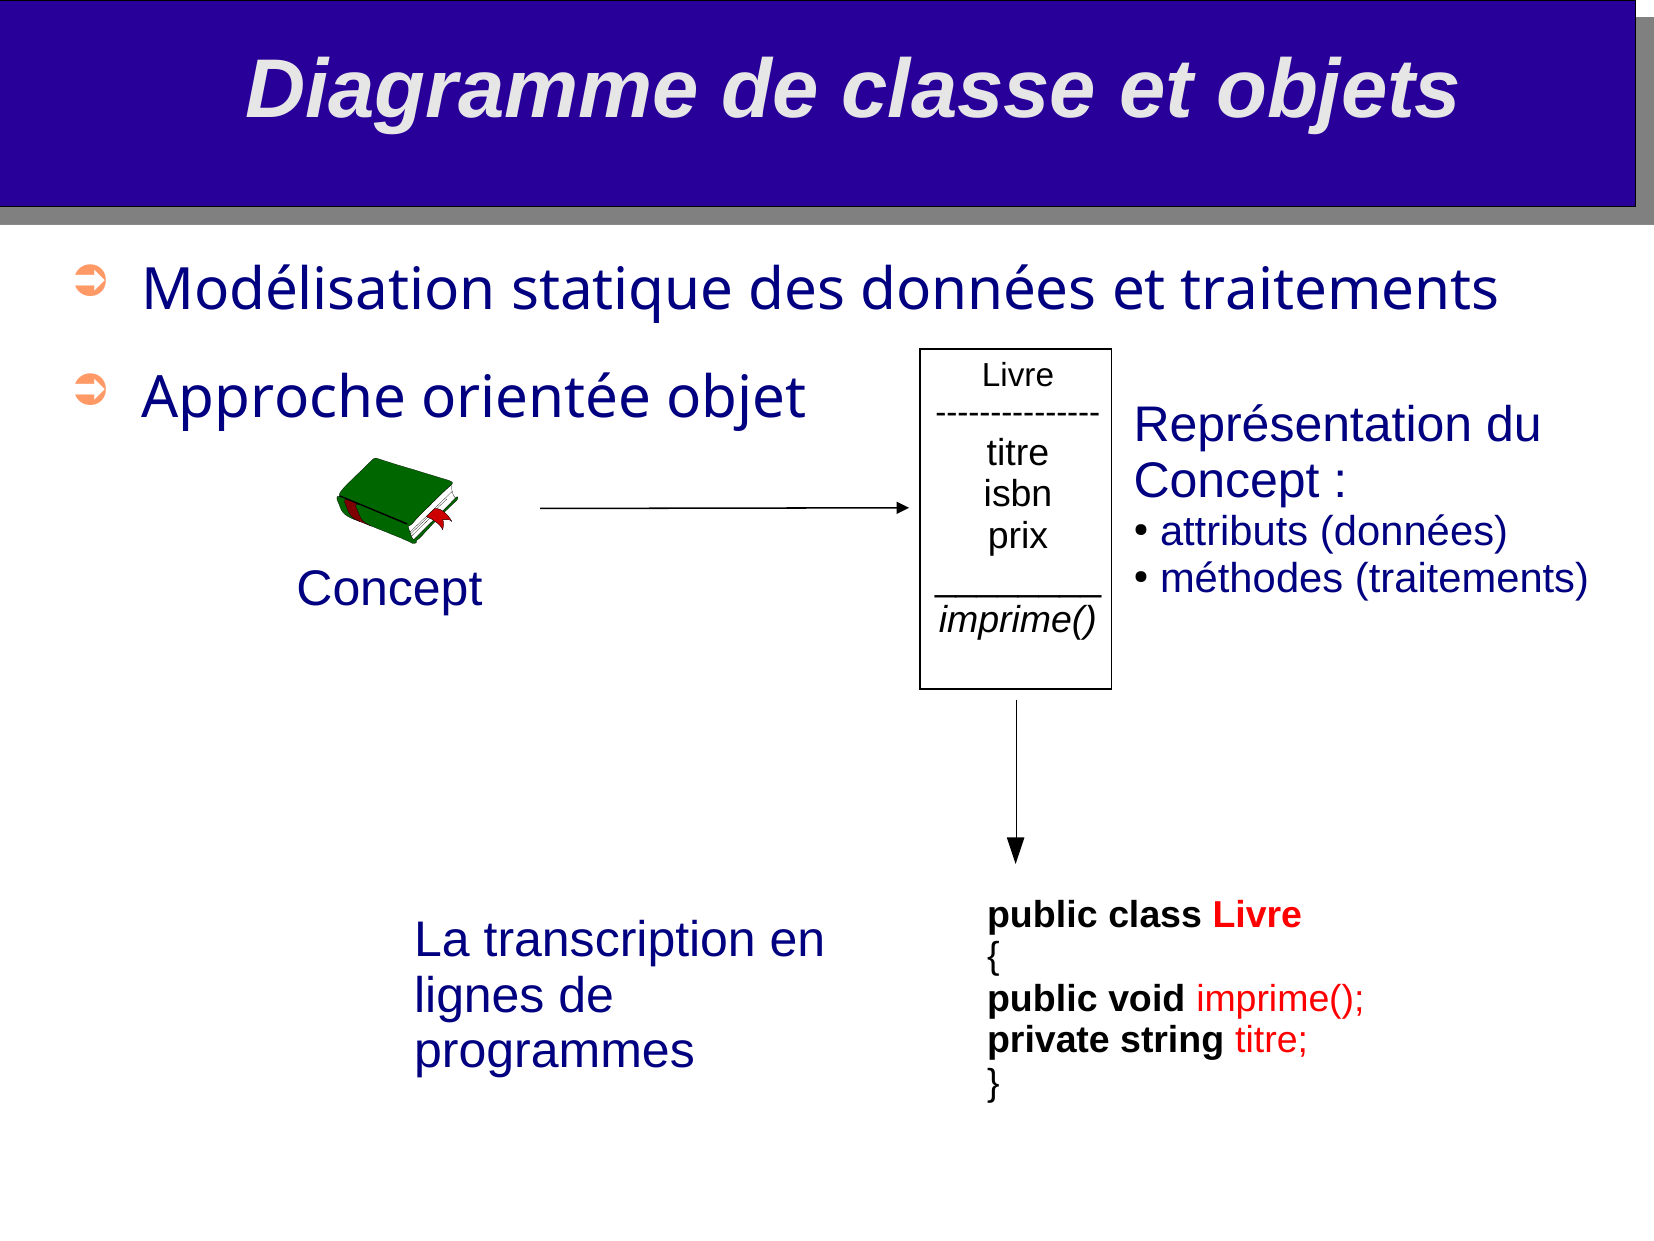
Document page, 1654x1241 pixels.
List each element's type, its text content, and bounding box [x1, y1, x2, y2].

text_box Concept [296, 560, 483, 617]
text_box Livre --------------- titre isbn prix ________ imprime() [934, 483, 1102, 642]
text_box Représentation du Concept : attributs (données) méthodes (traitements) [1133, 396, 1602, 694]
text_box public class Livre { public void imprime(); private string titre; } [987, 892, 1478, 1176]
title Diagramme de classe et objets [147, 0, 1560, 178]
chart [335, 483, 459, 545]
text_box La transcription en lignes de programmes [414, 911, 848, 1087]
list Modélisation statique des données et traitements Approche orientée objet [58, 246, 1517, 483]
